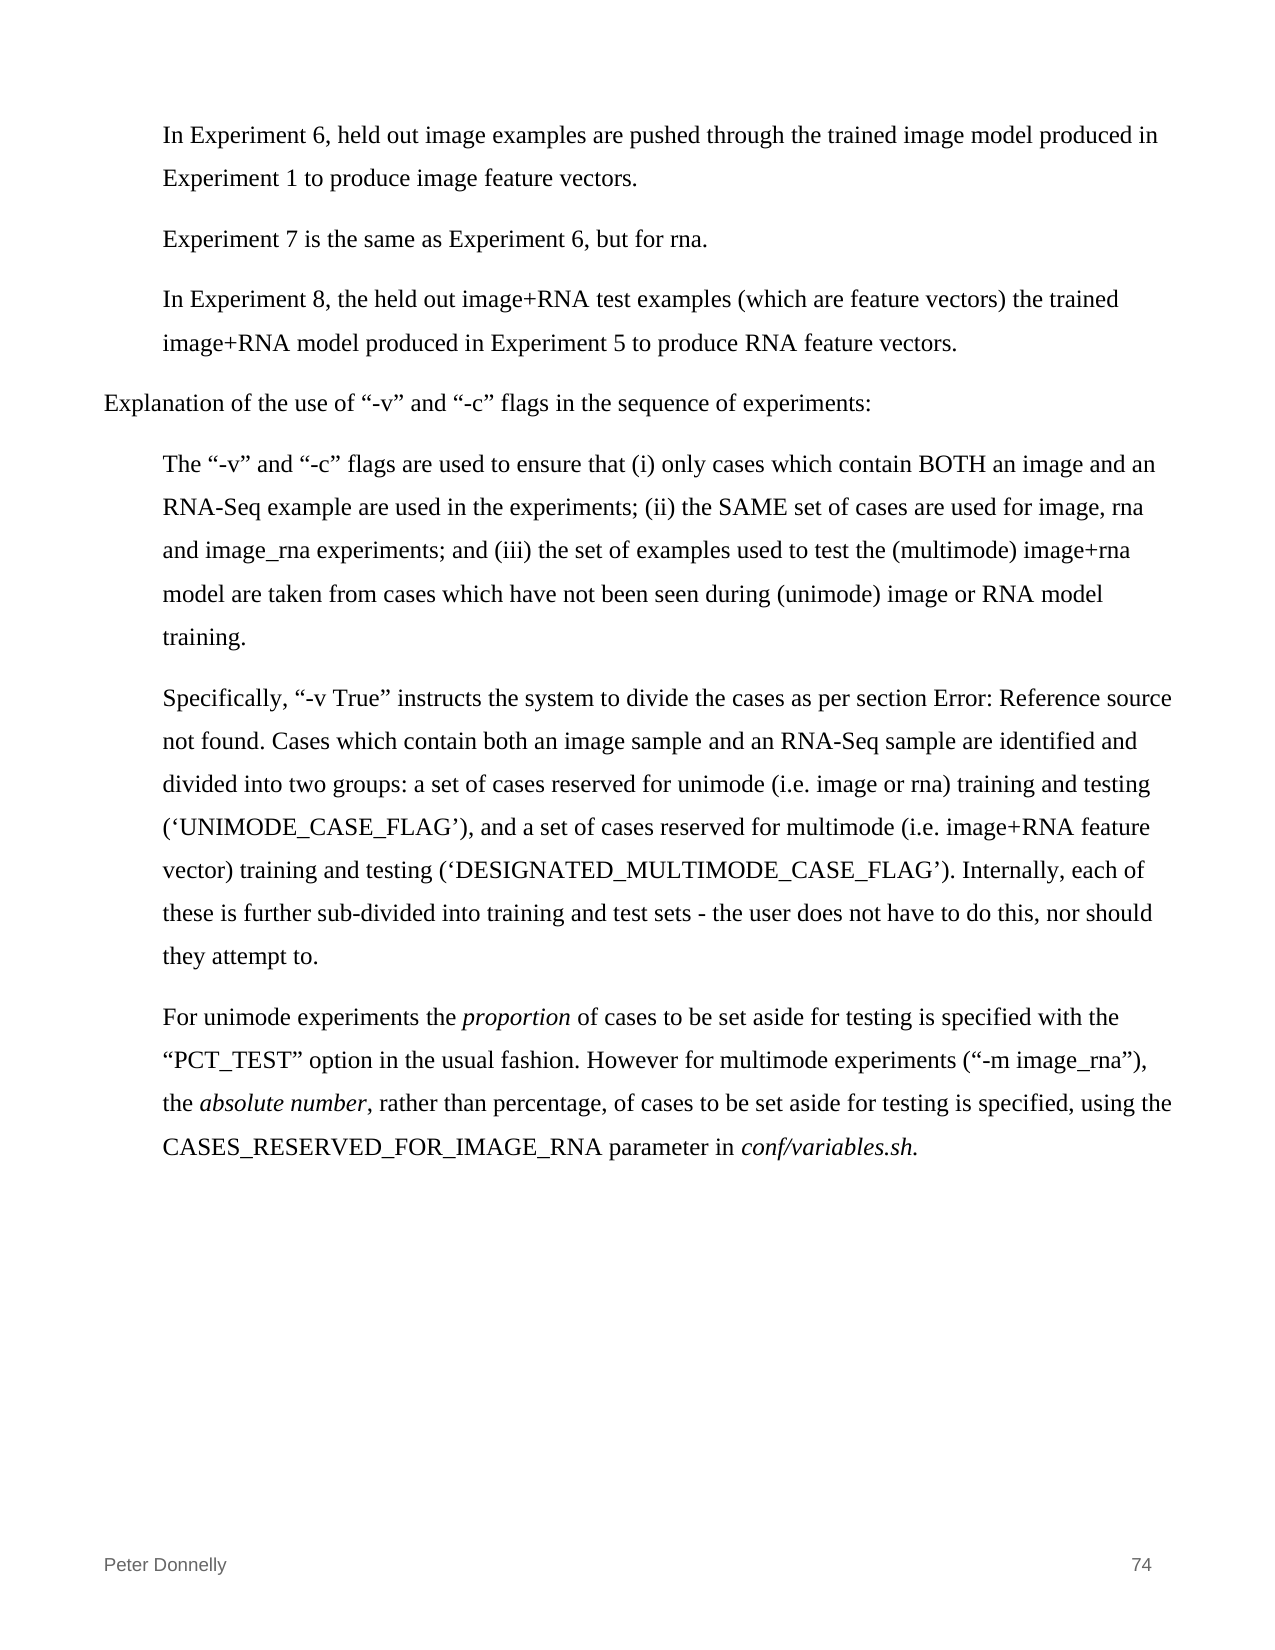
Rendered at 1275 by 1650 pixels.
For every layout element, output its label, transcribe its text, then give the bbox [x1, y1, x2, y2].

text Specifically, “-v True” instructs the system to divide the cases as per section Error: Reference source not found. Cases which contain both an image sample and an RNA-Seq sample are identified and divided into two groups: a set of cases reserved for unimode (i.e. image or rna) training and testing (‘UNIMODE_CASE_FLAG’), and a set of cases reserved for multimode (i.e. image+RNA feature vector) training and testing (‘DESIGNATED_MULTIMODE_CASE_FLAG’). Internally, each of these is further sub-divided into training and test sets - the user does not have to do this, nor should they attempt to. [162, 683, 1181, 970]
text In Experiment 6, held out image examples are pushed through the trained image model produced in Experiment 1 to produce image feature vectors. [162, 120, 1181, 192]
text Explanation of the use of “-v” and “-c” flags in the sequence of experiments: [103, 388, 1181, 417]
text For unimode experiments the proportion of cases to be set aside for testing is specified with the “PCT_TEST” option in the usual fashion. However for multimode experiments (“-m image_rna”), the absolute number, rather than percentage, of cases to be set aside for testing is specified, using the CASES_RESERVED_FOR_IMAGE_RNA parameter in conf/variables.sh. [162, 1002, 1181, 1160]
text Experiment 7 is the same as Experiment 6, but for rna. [162, 224, 1181, 252]
text In Experiment 8, the held out image+RNA test examples (which are feature vectors) the trained image+RNA model produced in Experiment 5 to produce RNA feature vectors. [162, 284, 1181, 356]
text The “-v” and “-c” flags are used to ensure that (i) only cases which contain BOTH an image and an RNA-Seq example are used in the experiments; (ii) the SAME set of cases are used for image, rna and image_rna experiments; and (iii) the set of examples used to test the (multimode) image+rna model are taken from cases which have not been seen during (unimode) image or RNA model training. [162, 449, 1181, 651]
